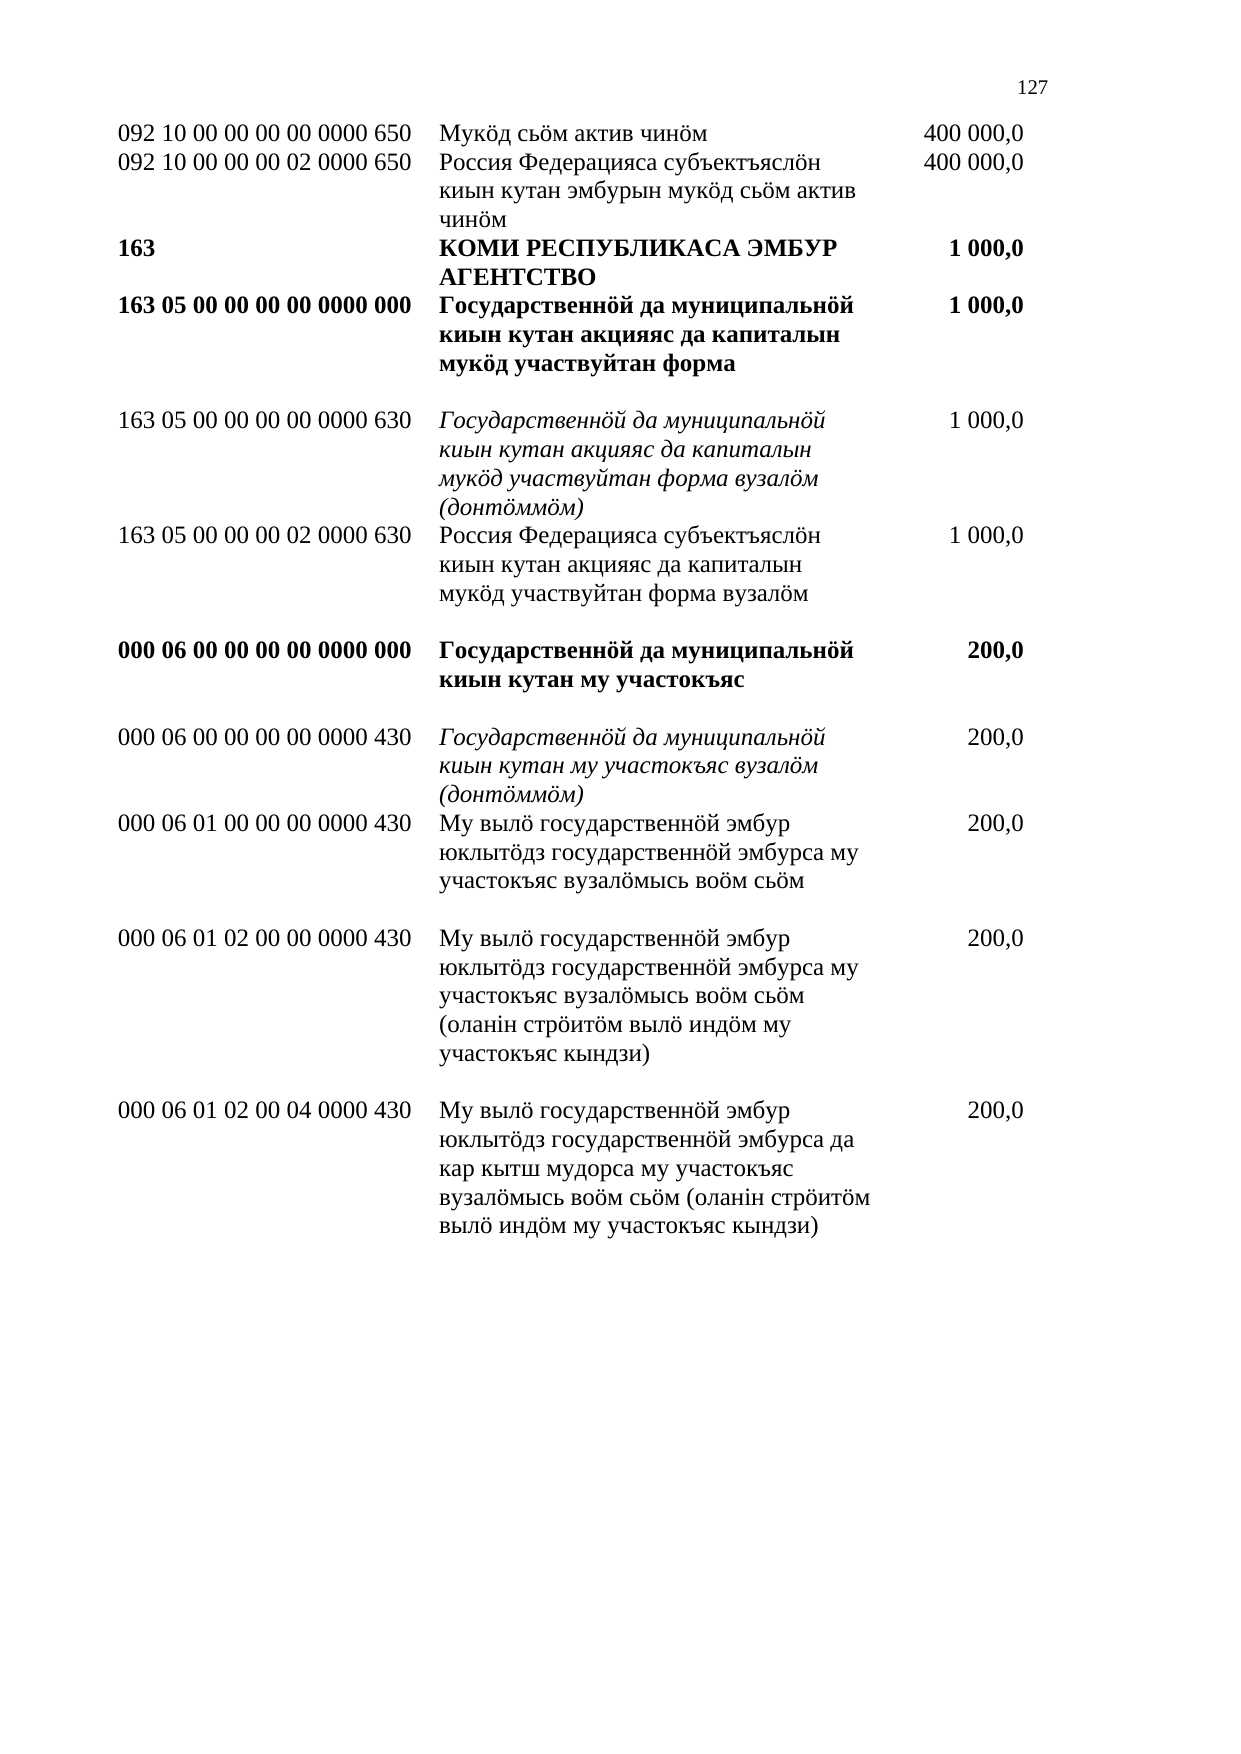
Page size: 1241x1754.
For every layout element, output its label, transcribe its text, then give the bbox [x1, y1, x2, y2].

table_cell 400 000,0 [885, 147, 1035, 233]
table_cell Мукöд сьöм актив чинöм [428, 118, 885, 147]
table_cell 1 000,0 [885, 291, 1035, 406]
table_cell Му вылö государственнöй эмбур юклытöдз государственнöй эмбурса да кар кытш мудорса му участокъяс вузалöмысь воöм сьöм (оланін стрöитöм вылö индöм му участокъяс кындзи) [428, 1096, 885, 1268]
table_cell 000 06 00 00 00 00 0000 000 [106, 636, 428, 722]
table_cell Му вылö государственнöй эмбур юклытöдз государственнöй эмбурса му участокъяс вузалöмысь воöм сьöм (оланін стрöитöм вылö индöм му участокъяс кындзи) [428, 923, 885, 1096]
table_cell 163 05 00 00 00 00 0000 000 [106, 291, 428, 406]
table_cell 200,0 [885, 923, 1035, 1096]
table_cell 092 10 00 00 00 02 0000 650 [106, 147, 428, 233]
table_cell 000 06 00 00 00 00 0000 430 [106, 722, 428, 808]
table_cell 400 000,0 [885, 118, 1035, 147]
table_cell 200,0 [885, 636, 1035, 722]
table_cell 000 06 01 02 00 00 0000 430 [106, 923, 428, 1096]
table_cell Государственнöй да муниципальнöй киын кутан му участокъяс [428, 636, 885, 722]
table_cell Государственнöй да муниципальнöй киын кутан акцияяс да капиталын мукöд участвуйтан форма [428, 291, 885, 406]
table_cell 200,0 [885, 808, 1035, 923]
table_cell Россия Федерацияса субъектъяслöн киын кутан эмбурын мукöд сьöм актив чинöм [428, 147, 885, 233]
table_cell Россия Федерацияса субъектъяслöн киын кутан акцияяс да капиталын мукöд участвуйтан форма вузалöм [428, 521, 885, 636]
table_cell 092 10 00 00 00 00 0000 650 [106, 118, 428, 147]
table_cell 200,0 [885, 722, 1035, 808]
table_cell 163 [106, 233, 428, 291]
table_cell КОМИ РЕСПУБЛИКАСА ЭМБУР АГЕНТСТВО [428, 233, 885, 291]
table_cell 000 06 01 00 00 00 0000 430 [106, 808, 428, 923]
table_cell Му вылö государственнöй эмбур юклытöдз государственнöй эмбурса му участокъяс вузалöмысь воöм сьöм [428, 808, 885, 923]
table_cell 1 000,0 [885, 406, 1035, 521]
table_cell 200,0 [885, 1096, 1035, 1268]
table_cell 163 05 00 00 00 02 0000 630 [106, 521, 428, 636]
table_cell 1 000,0 [885, 233, 1035, 291]
table_cell 1 000,0 [885, 521, 1035, 636]
table_cell Государственнöй да муниципальнöй киын кутан акцияяс да капиталын мукöд участвуйтан форма вузалöм (донтöммöм) [428, 406, 885, 521]
table_cell Государственнöй да муниципальнöй киын кутан му участокъяс вузалöм (донтöммöм) [428, 722, 885, 808]
table_cell 000 06 01 02 00 04 0000 430 [106, 1096, 428, 1268]
table_cell 163 05 00 00 00 00 0000 630 [106, 406, 428, 521]
